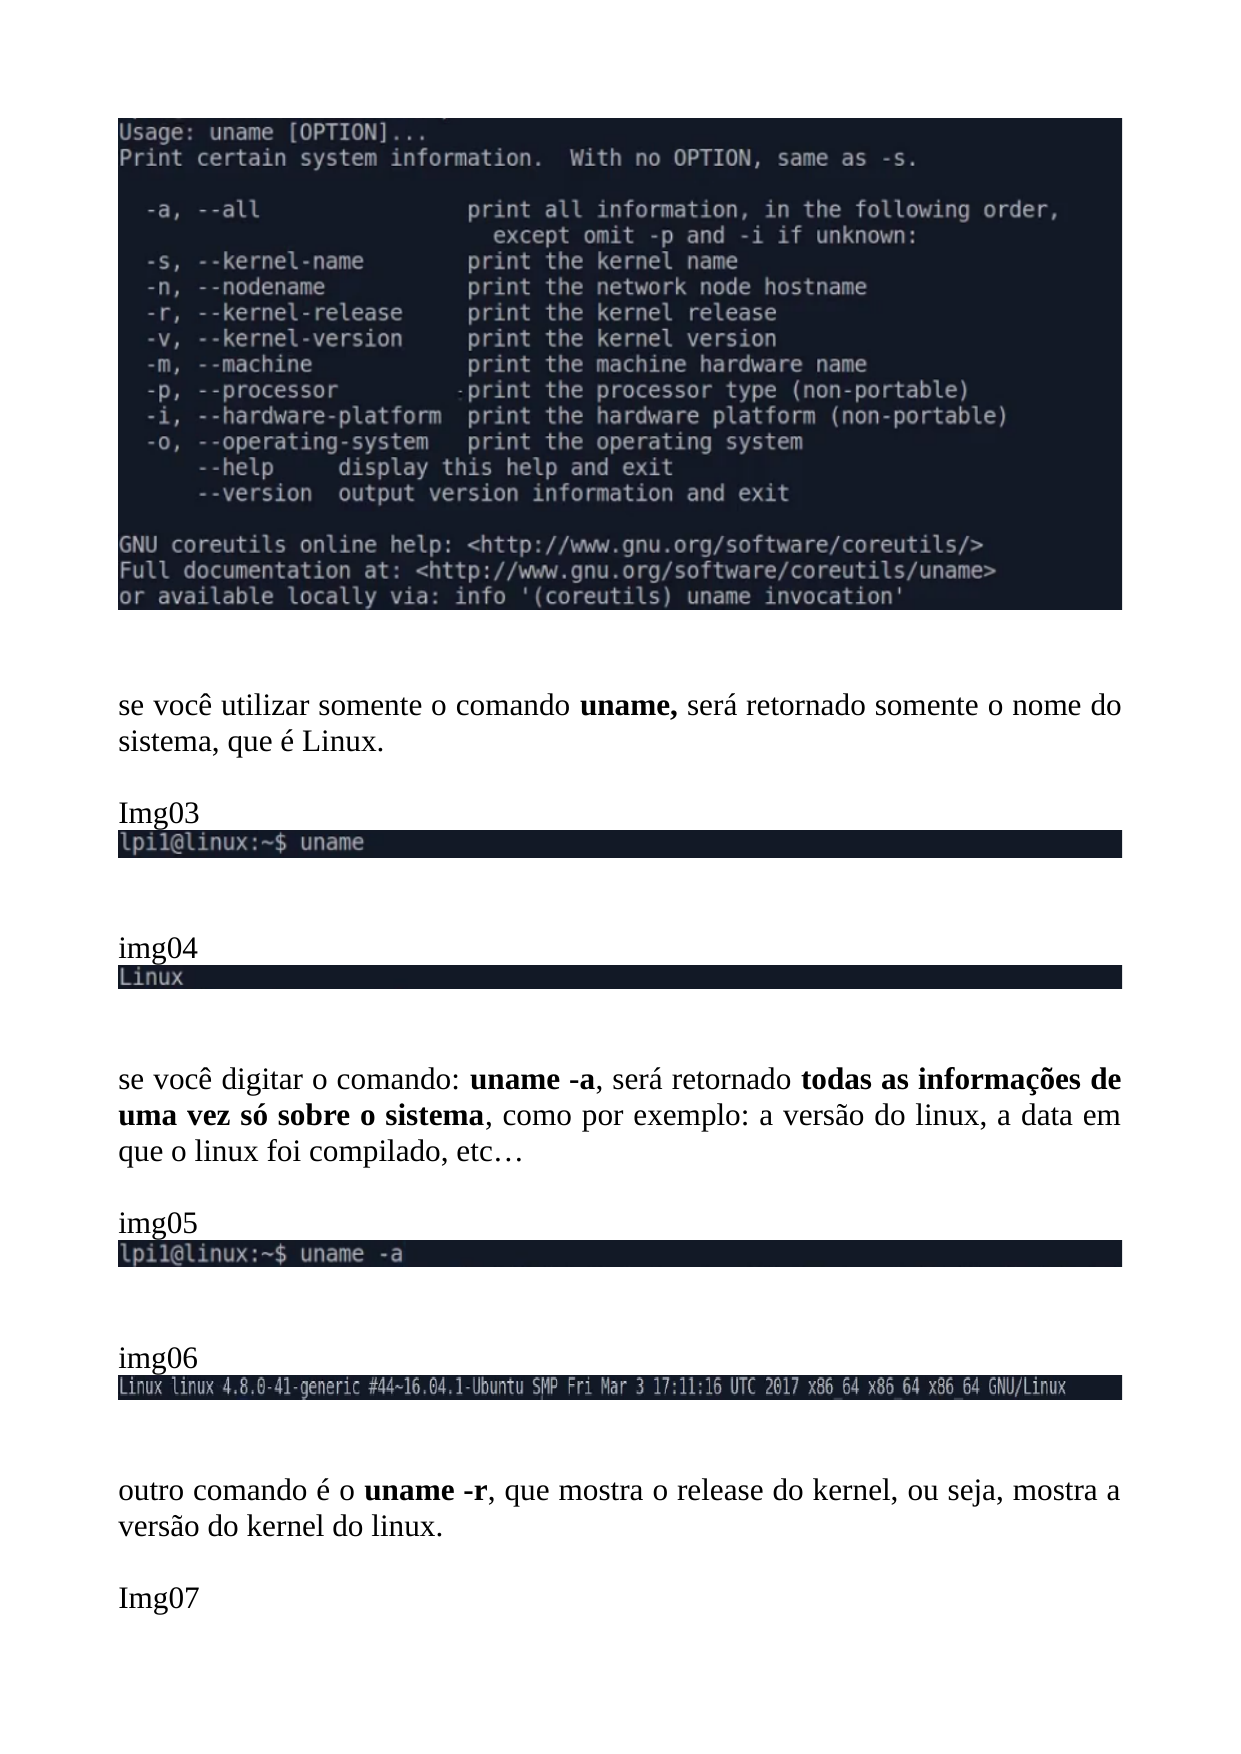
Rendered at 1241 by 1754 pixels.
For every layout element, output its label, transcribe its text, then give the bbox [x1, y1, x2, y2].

text Img07 [118, 1579, 1122, 1615]
picture [118, 965, 1123, 989]
text img06 [118, 1339, 1122, 1375]
text img04 [118, 929, 1122, 965]
text img05 [118, 1204, 1122, 1240]
text se você utilizar somente o comando uname, será retornado somente o nome do sistema, que é Linux. [118, 686, 1122, 758]
picture [118, 118, 1123, 610]
picture [118, 1240, 1123, 1267]
picture [118, 830, 1123, 858]
text Img03 [118, 794, 1122, 830]
text outro comando é o uname -r, que mostra o release do kernel, ou seja, mostra a versão do kernel do linux. [118, 1471, 1122, 1543]
picture [118, 1375, 1123, 1400]
text se você digitar o comando: uname -a, será retornado todas as informações de uma vez só sobre o sistema, como por exemplo: a versão do linux, a data em que o linux foi compilado, etc… [118, 1060, 1122, 1168]
